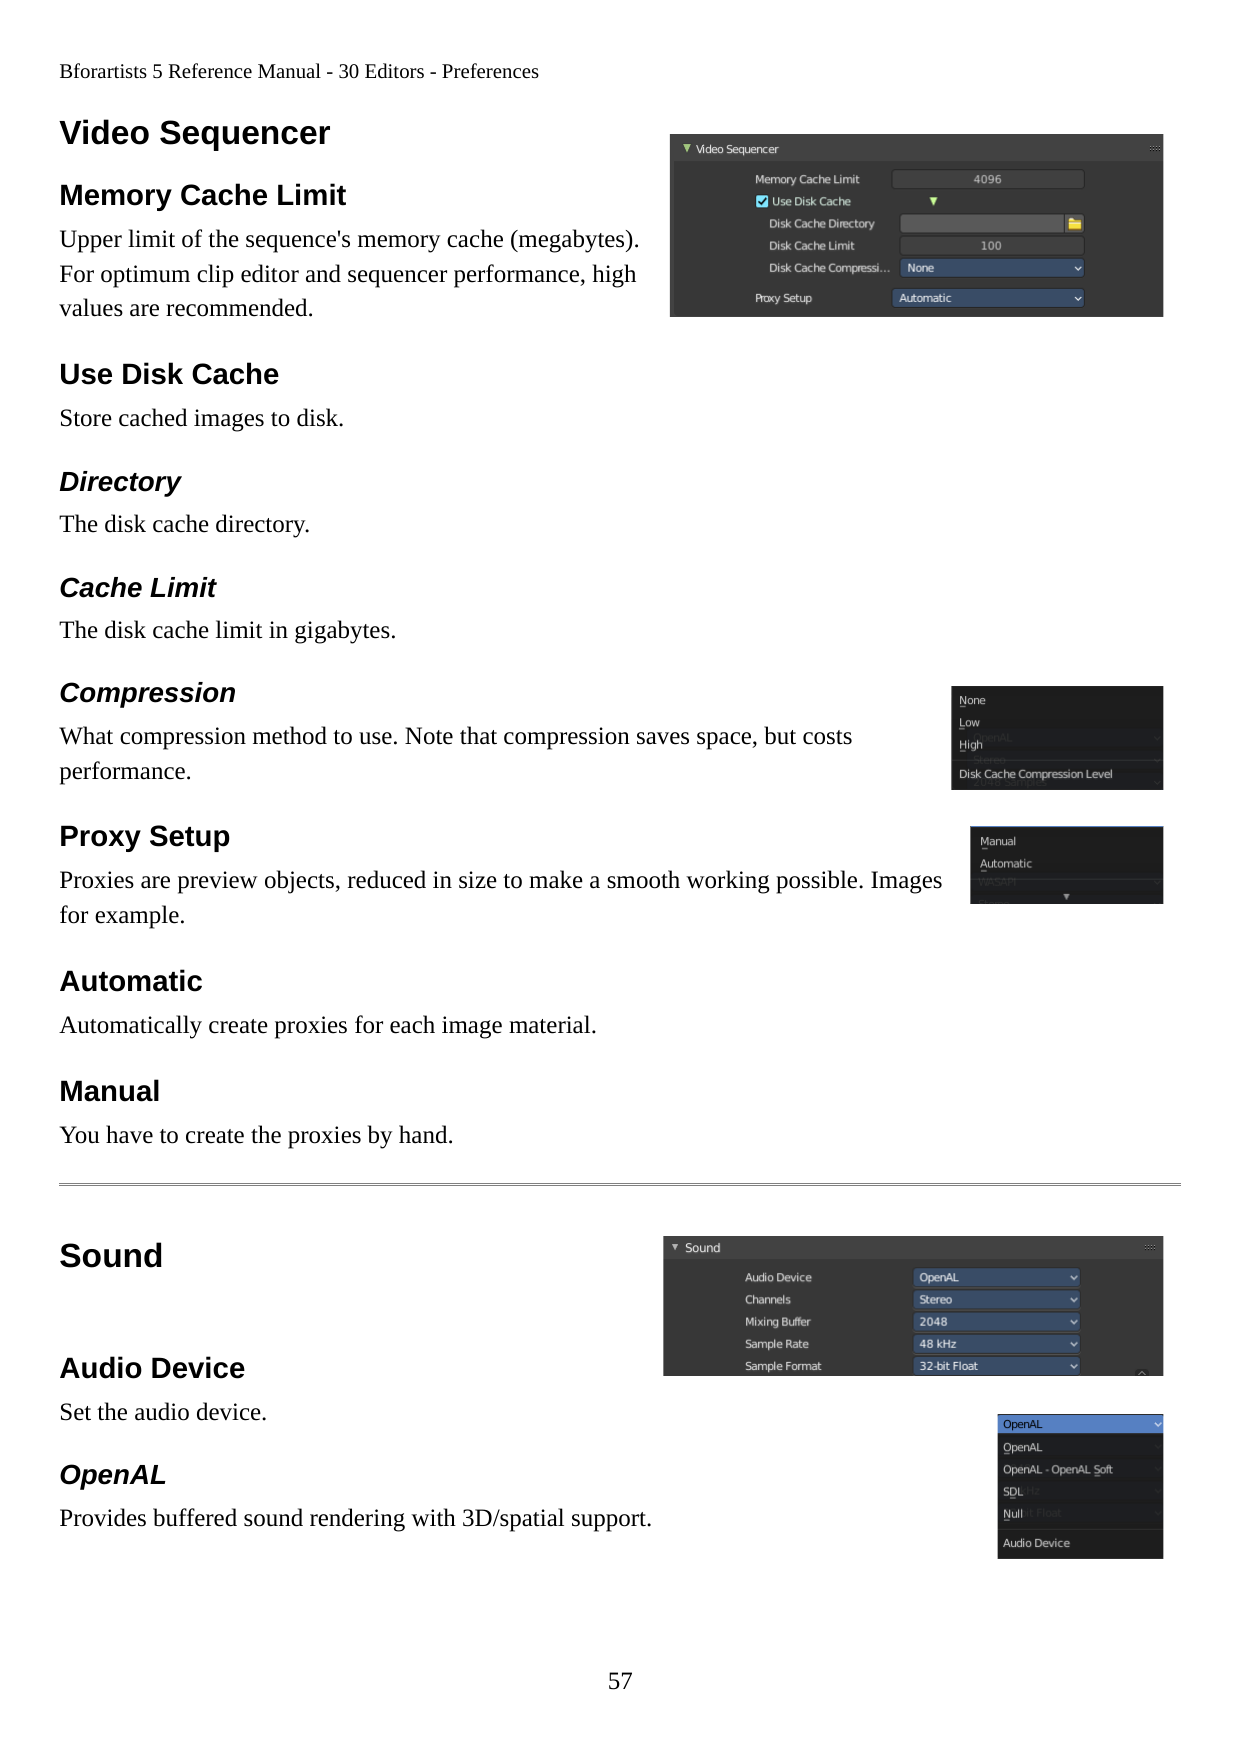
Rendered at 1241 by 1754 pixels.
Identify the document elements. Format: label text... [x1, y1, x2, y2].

text Proxies are preview objects, reduced in size to make a smooth working possible. Images for example. [59, 866, 1181, 929]
picture [951, 686, 1164, 790]
subtitle Use Disk Cache [59, 357, 1181, 391]
subtitle Directory [59, 465, 1181, 497]
picture [663, 1236, 1164, 1376]
subtitle Video Sequencer [59, 113, 1181, 151]
subtitle [1164, 1458, 1181, 1490]
subtitle Audio Device [59, 1351, 1181, 1384]
subtitle Manual [59, 1074, 1181, 1107]
picture [997, 1414, 1164, 1559]
text Provides buffered sound rendering with 3D/spatial support. [59, 1503, 997, 1532]
subtitle Cache Limit [59, 571, 1181, 603]
text What compression method to use. Note that compression saves space, but costs performance. [59, 721, 951, 784]
picture [669, 134, 1164, 317]
text Automatically create proxies for each image material. [59, 1010, 1181, 1039]
text The disk cache limit in gigabytes. [59, 615, 1181, 644]
subtitle [1164, 1236, 1181, 1274]
subtitle Compression [59, 677, 1181, 709]
text Store cached images to disk. [59, 403, 1181, 432]
subtitle [1164, 178, 1181, 212]
subtitle Sound [59, 1236, 663, 1274]
text Upper limit of the sequence's memory cache (megabytes). For optimum clip editor and sequencer performance, high values are recommended. [59, 224, 1181, 322]
text The disk cache directory. [59, 509, 1181, 538]
text You have to create the proxies by hand. [59, 1120, 1181, 1149]
subtitle Automatic [59, 964, 1181, 997]
subtitle OpenAL [59, 1458, 997, 1490]
text Set the audio device. [59, 1397, 1181, 1426]
subtitle Proxy Setup [59, 819, 1181, 853]
picture [970, 826, 1164, 904]
subtitle Memory Cache Limit [59, 178, 669, 212]
